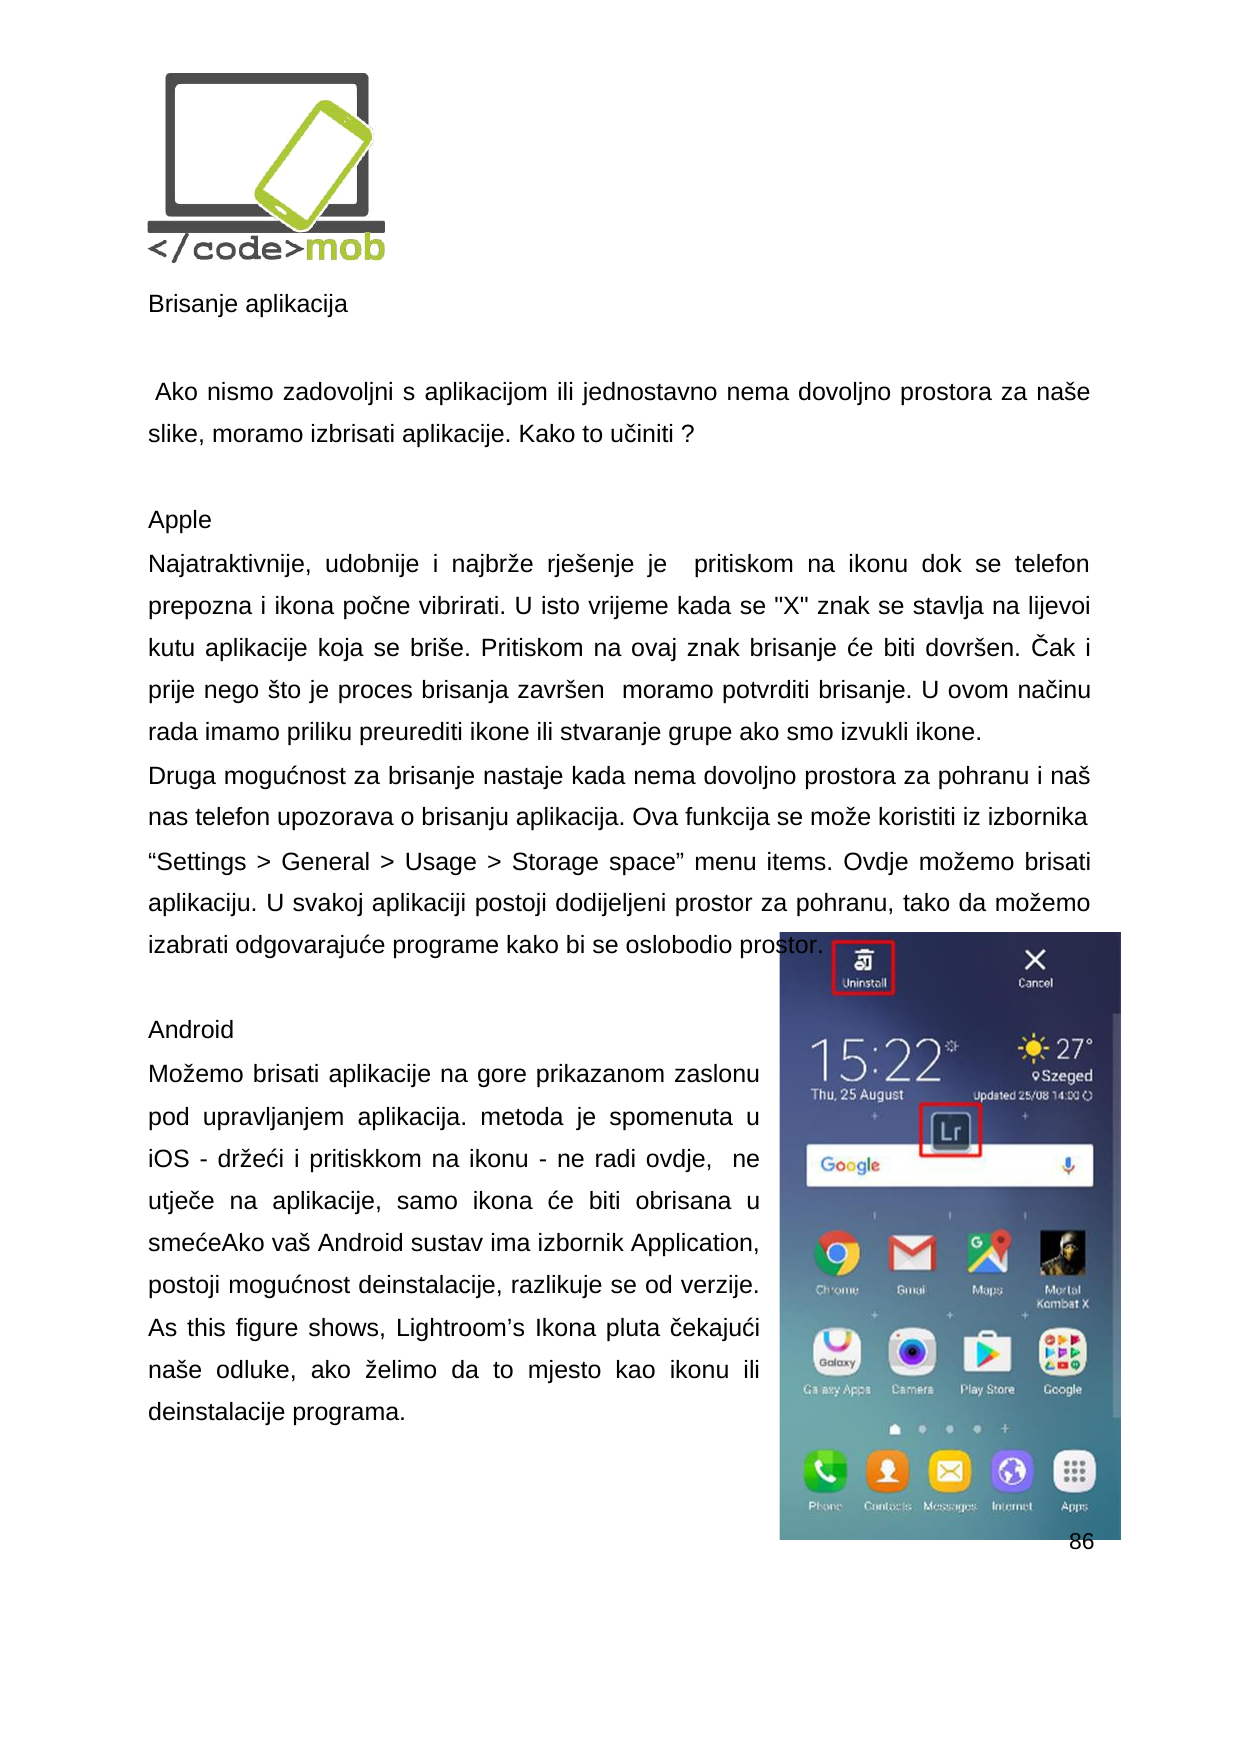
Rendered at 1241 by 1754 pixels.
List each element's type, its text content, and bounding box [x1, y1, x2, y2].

text Druga mogućnost za brisanje nastaje kada nema dovoljno prostora za pohranu i naš nas telefon upozorava o brisanju aplikacija. Ova funkcija se može koristiti iz izbornika [148, 761, 1092, 831]
text “Settings > General > Usage > Storage space” menu items. Ovdje možemo brisati aplikaciju. U svakoj aplikaciji postoji dodijeljeni prostor za pohranu, tako da možemo izabrati odgovarajuće programe kako bi se oslobodio prostor. [148, 846, 1092, 958]
text Možemo brisati aplikacije na gore prikazanom zaslonu pod upravljanjem aplikacija. metoda je spomenuta u iOS - držeći i pritiskkom na ikonu - ne radi ovdje, ne utječe na aplikacije, samo ikona će biti obrisana u smećeAko vaš Android sustav ima izbornik Application, postoji mogućnost deinstalacije, razlikuje se od verzije. As this figure shows, Lightroom’s Ikona pluta čekajući naše odluke, ako želimo da to mjesto kao ikonu ili deinstalacije programa. [148, 1059, 761, 1426]
text Brisanje aplikacija [148, 289, 1094, 318]
picture [147, 73, 385, 263]
text Android [148, 1015, 779, 1044]
text 86 [148, 1528, 1094, 1554]
text Ako nismo zadovoljni s aplikacijom ili jednostavno nema dovoljno prostora za naše slike, moramo izbrisati aplikacije. Kako to učiniti ? [148, 377, 1092, 447]
text Apple [148, 505, 1094, 533]
text Najatraktivnije, udobnije i najbrže rješenje je pritiskom na ikonu dok se telefon prepozna i ikona počne vibrirati. U isto vrijeme kada se "X" znak se stavlja na lijevoi kutu aplikacije koja se briše. Pritiskom na ovaj znak brisanje će biti dovršen. Čak i prije nego što je proces brisanja završen moramo potvrditi brisanje. U ovom načinu rada imamo priliku preurediti ikone ili stvaranje grupe ako smo izvukli ikone. [148, 549, 1092, 745]
picture [779, 932, 1121, 1540]
